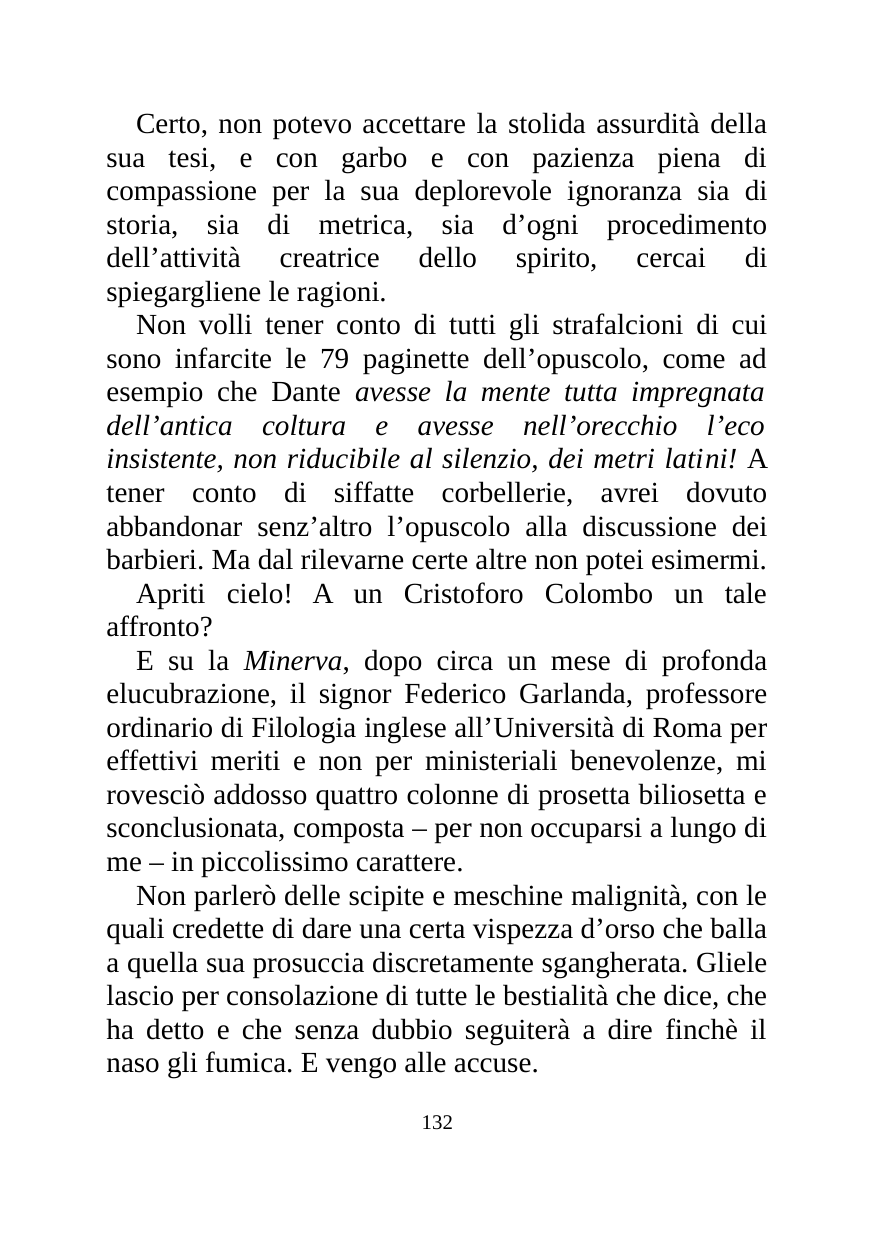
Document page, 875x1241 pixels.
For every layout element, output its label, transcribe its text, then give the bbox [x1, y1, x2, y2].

text Apriti cielo! A un Cristoforo Colombo un tale affronto? [106, 576, 768, 643]
text Certo, non potevo accettare la stolida assurdità della sua tesi, e con garbo e con pazienza piena di compassione per la sua deplorevole ignoranza sia di storia, sia di metrica, sia d’ogni procedimento dell’attività creatrice dello spirito, cercai di spiegargliene le ragioni. [106, 106, 768, 307]
text E su la Minerva, dopo circa un mese di profonda elucubrazione, il signor Federico Garlanda, professore ordinario di Filologia inglese all’Università di Roma per effettivi meriti e non per ministeriali benevolenze, mi rovesciò addosso quattro colonne di prosetta biliosetta e sconclusionata, composta – per non occuparsi a lungo di me – in piccolissimo carattere. [106, 643, 768, 878]
text Non parlerò delle scipite e meschine malignità, con le quali credette di dare una certa vispezza d’orso che balla a quella sua prosuccia discretamente sgangherata. Gliele lascio per consolazione di tutte le bestialità che dice, che ha detto e che senza dubbio seguiterà a dire finchè il naso gli fumica. E vengo alle accuse. [106, 878, 768, 1079]
text Non volli tener conto di tutti gli strafalcioni di cui sono infarcite le 79 paginette dell’opuscolo, come ad esempio che Dante avesse la mente tutta impregnata dell’antica coltura e avesse nell’orecchio l’eco insistente, non riducibile al silenzio, dei metri latini! A tener conto di siffatte corbellerie, avrei dovuto abbandonar senz’altro l’opuscolo alla discussione dei barbieri. Ma dal rilevarne certe altre non potei esimermi. [106, 307, 768, 576]
